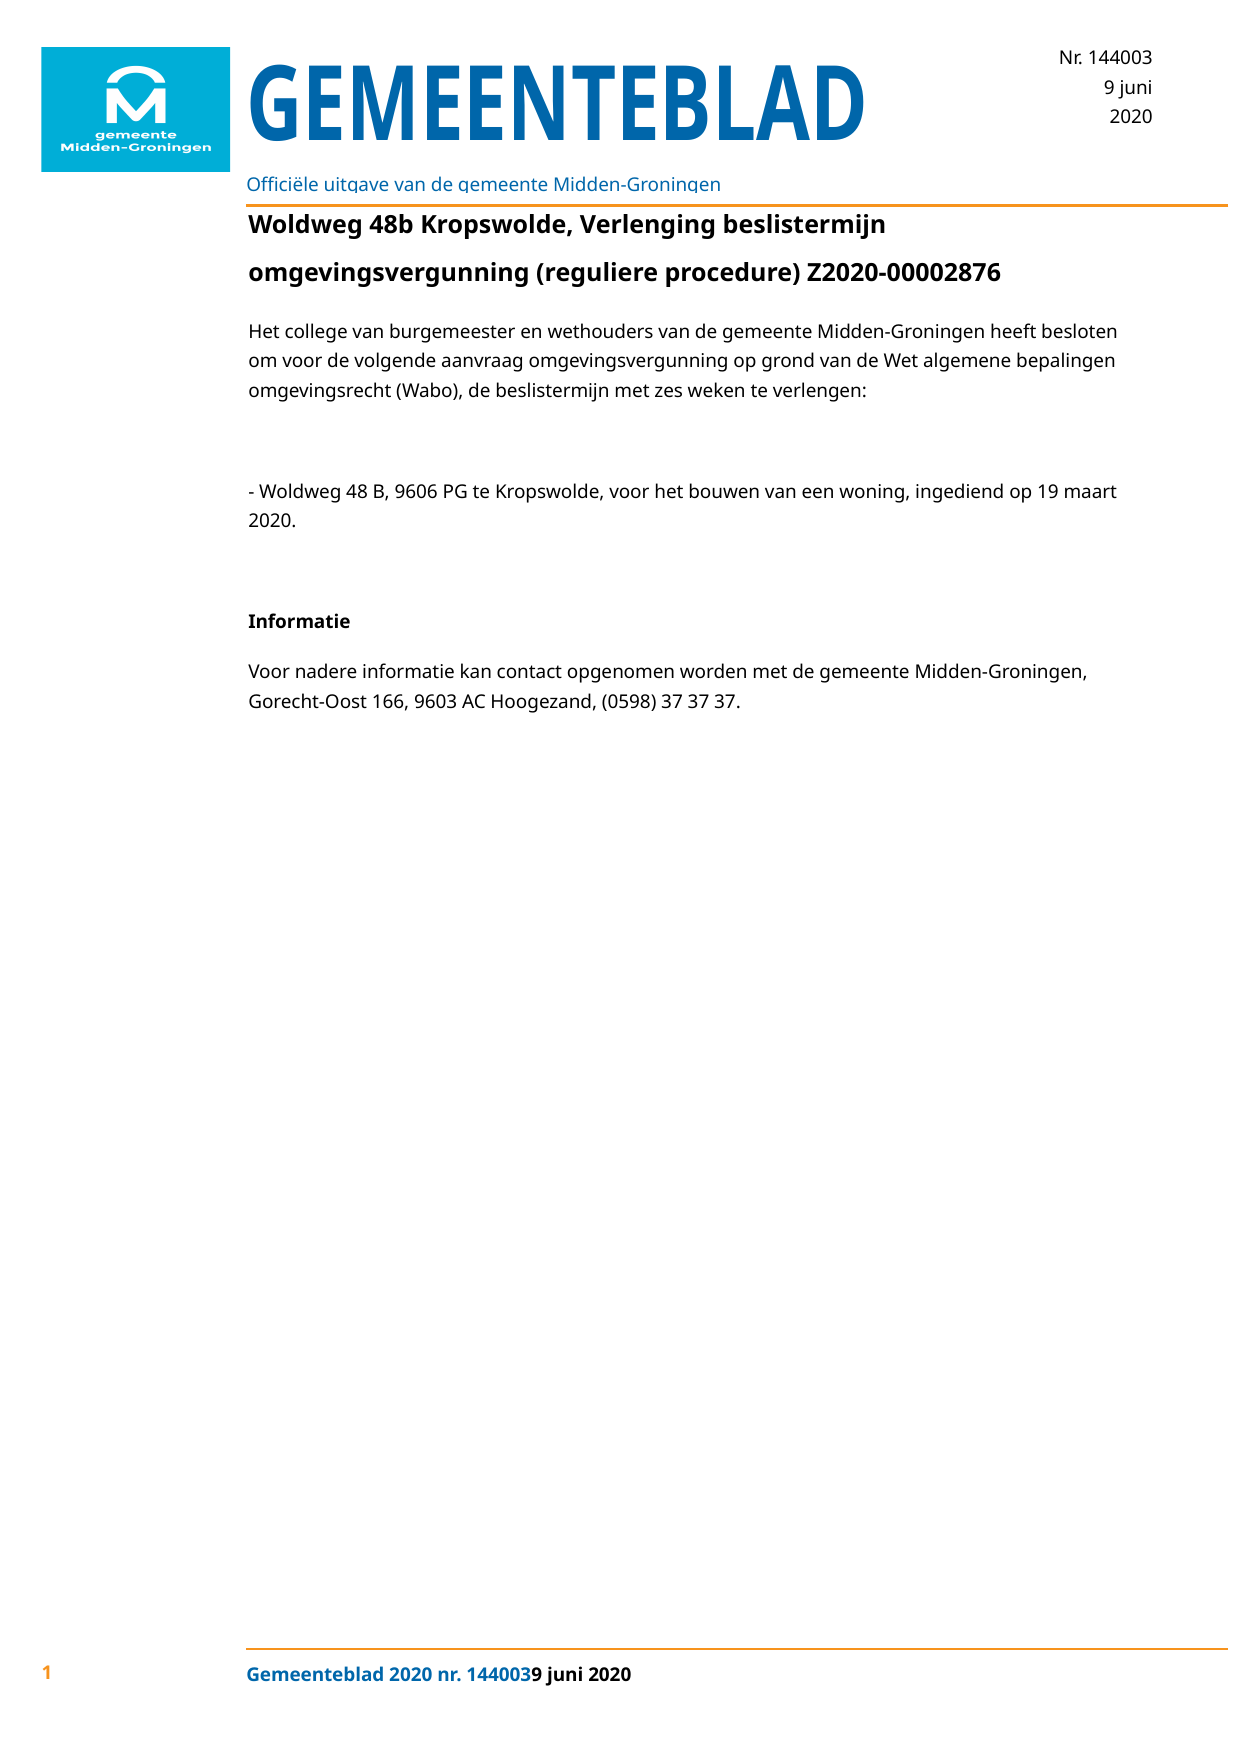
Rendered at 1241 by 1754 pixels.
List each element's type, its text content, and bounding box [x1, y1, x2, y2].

text Woldweg 48b Kropswolde, Verlenging beslistermijn omgevingsvergunning (reguliere procedure) Z2020-00002876 [248, 207, 1152, 288]
text Het college van burgemeester en wethouders van de gemeente Midden-Groningen heeft besloten om voor de volgende aanvraag omgevingsvergunning op grond van de Wet algemene bepalingen omgevingsrecht (Wabo), de beslistermijn met zes weken te verlengen: [248, 318, 1152, 403]
picture [184, 146, 190, 153]
text Informatie [248, 608, 1152, 634]
picture [108, 66, 164, 82]
text Voor nadere informatie kan contact opgenomen worden met de gemeente Midden-Groningen, Gorecht-Oost 166, 9603 AC Hoogezand, (0598) 37 37 37. [248, 659, 1152, 714]
picture [107, 89, 165, 122]
text - Woldweg 48 B, 9606 PG te Kropswolde, voor het bouwen van een woning, ingediend op 19 maart 2020. [248, 478, 1152, 533]
